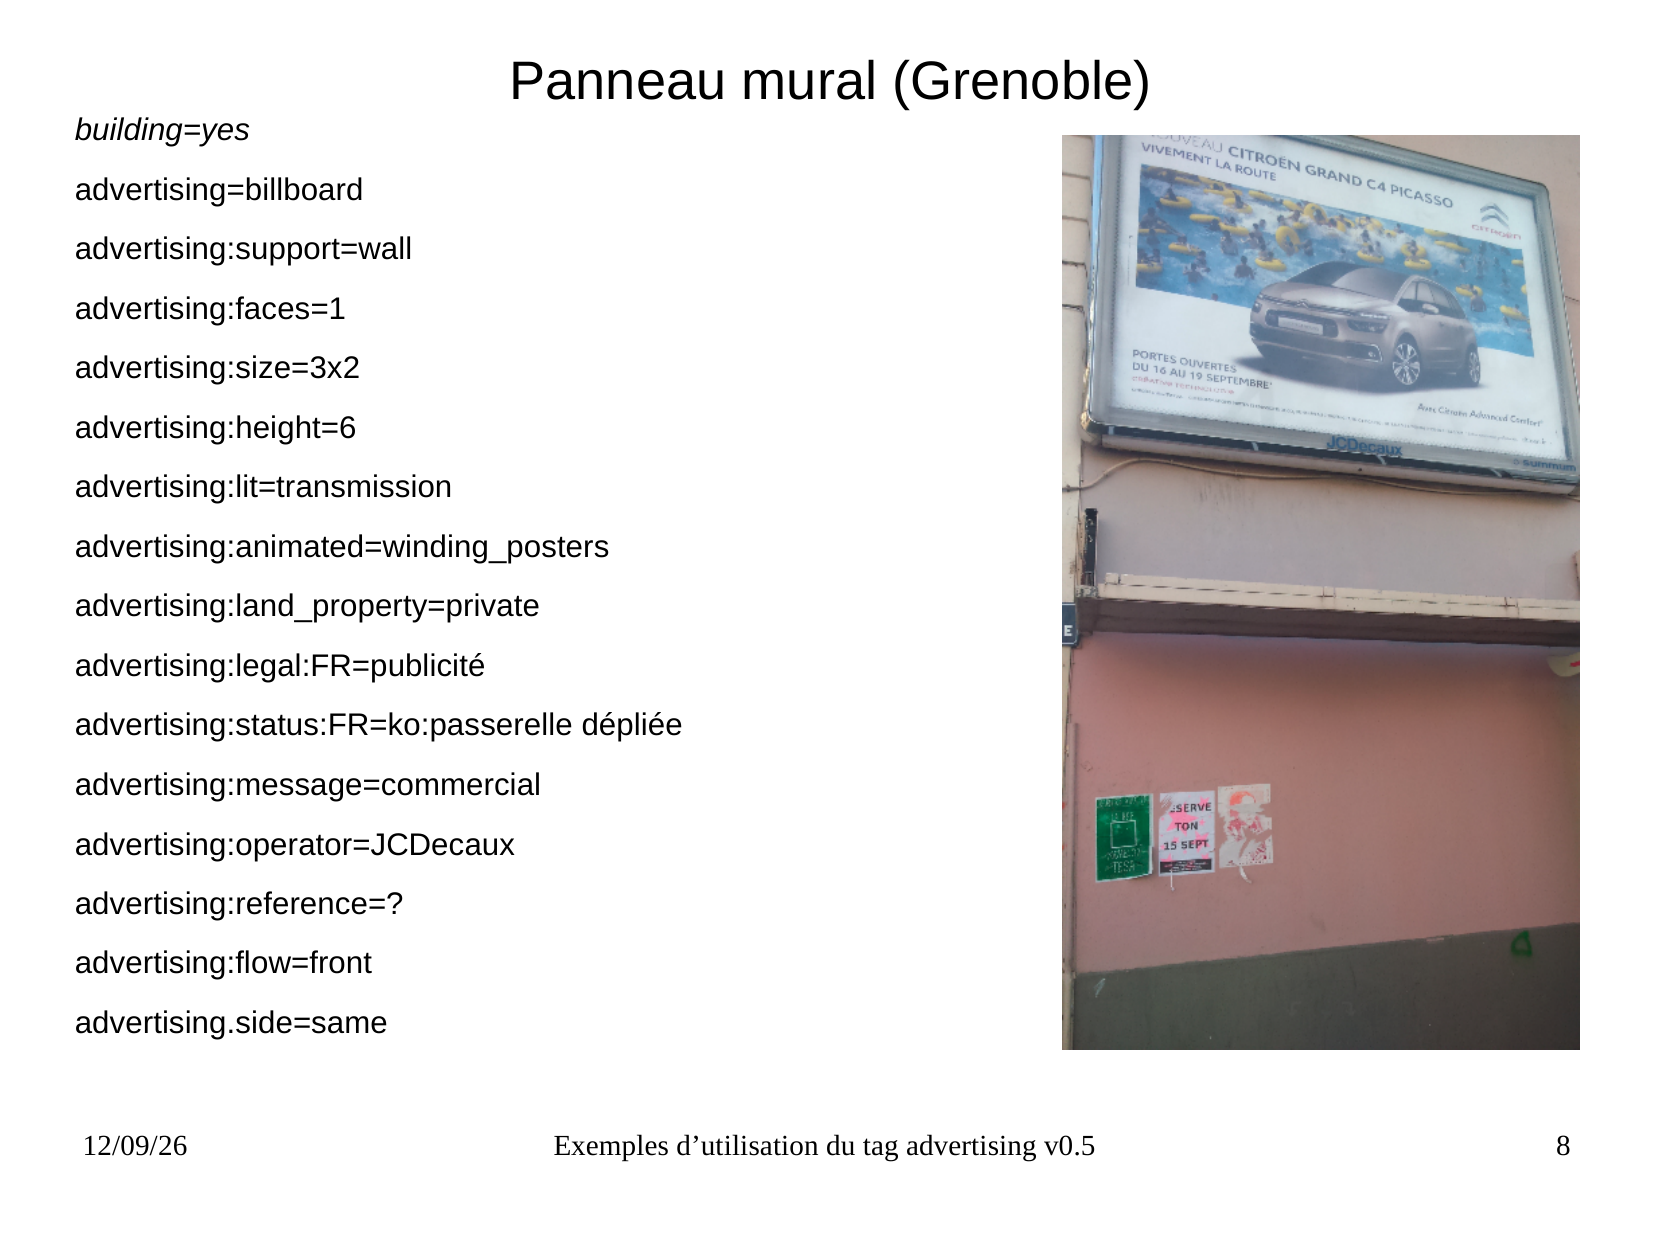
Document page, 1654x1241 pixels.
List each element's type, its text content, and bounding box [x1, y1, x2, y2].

title Panneau mural (Grenoble) [86, 30, 1576, 133]
text_box building=yes advertising=billboard advertising:support=wall advertising:faces=1 advertising:size=3x2 advertising:height=6 advertising:lit=transmission advertising:animated=winding_posters advertising:land_property=private advertising:legal:FR=publicité advertising:status:FR=ko:passerelle dépliée advertising:message=commercial advertising:operator=JCDecaux advertising:reference=? advertising:flow=front advertising.side=same [60, 105, 758, 1107]
picture [1062, 135, 1580, 1051]
